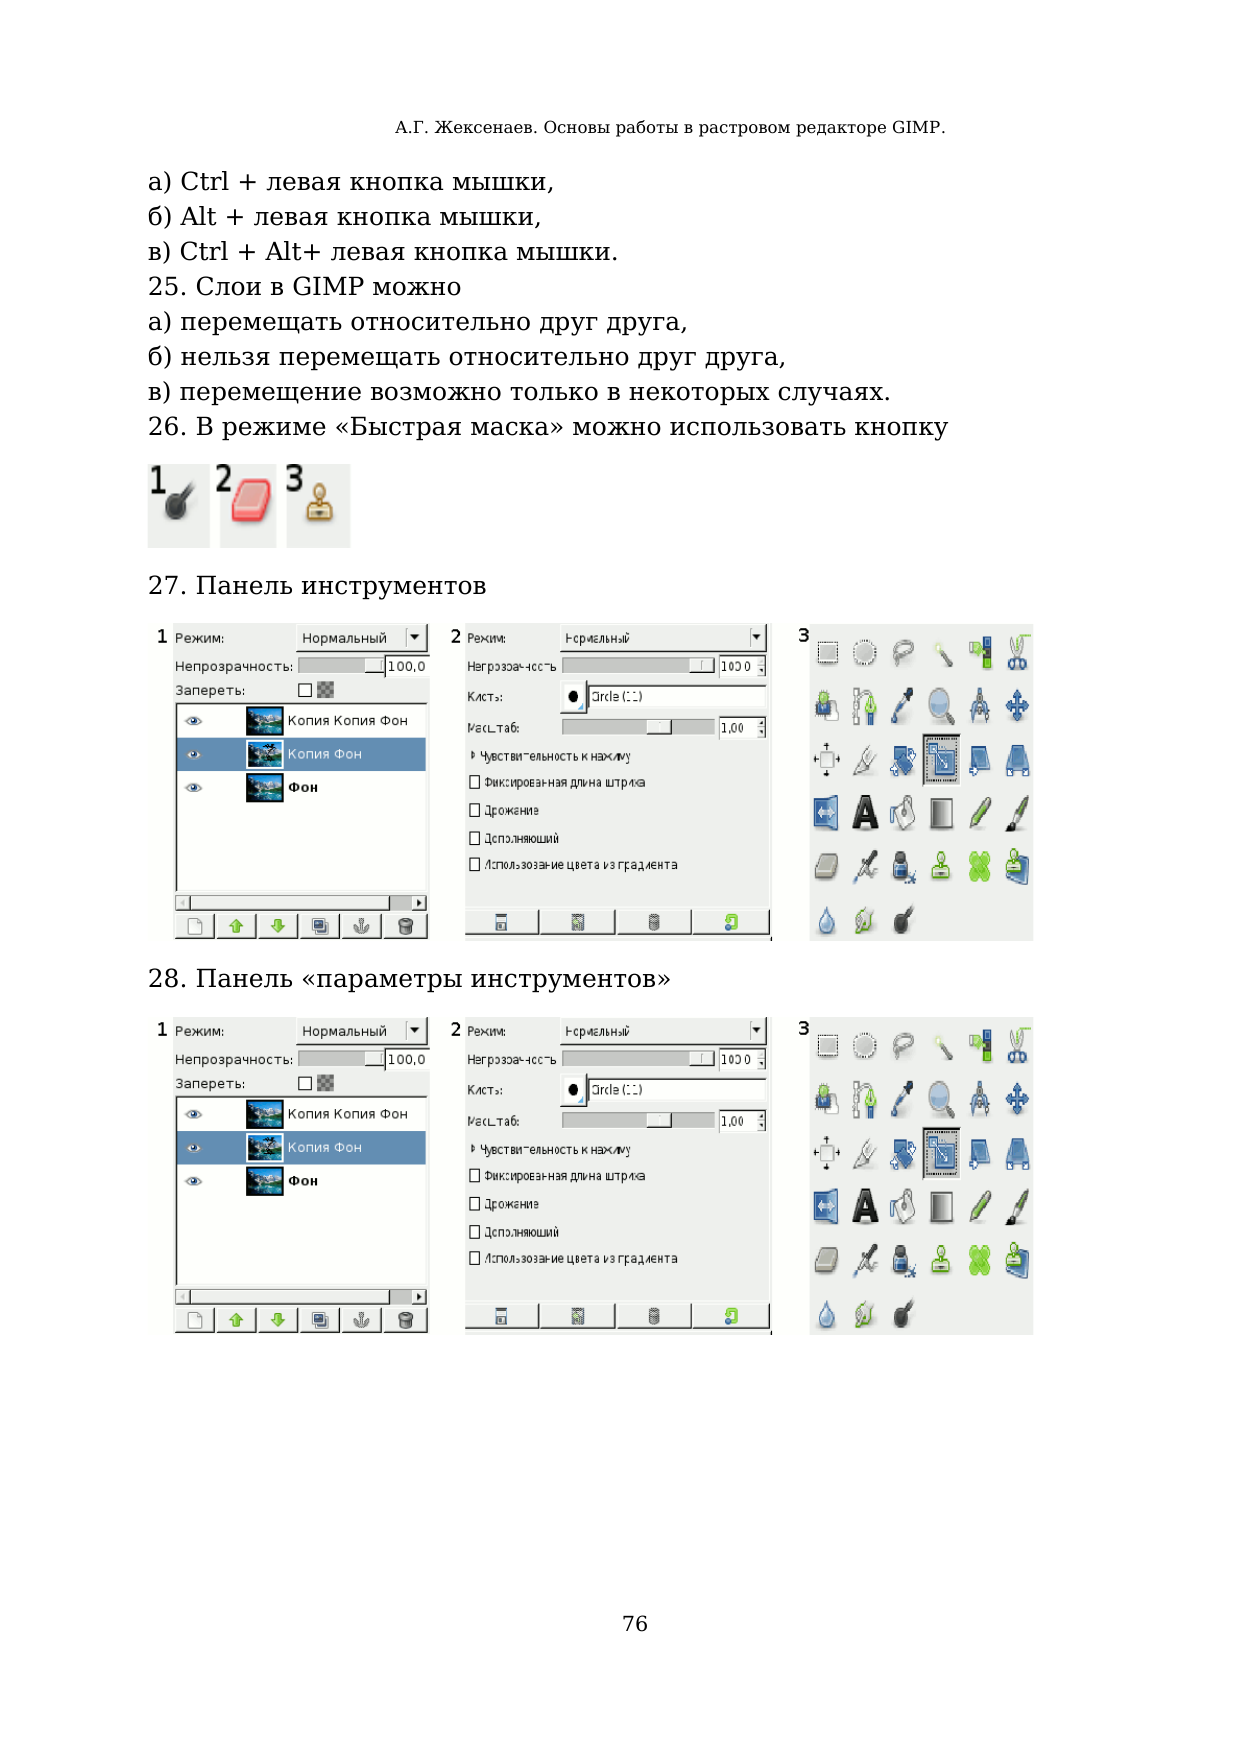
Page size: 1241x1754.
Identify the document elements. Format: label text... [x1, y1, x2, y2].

list Alt + левая кнопка мышки, [148, 202, 1122, 231]
picture [147, 623, 1034, 941]
picture [147, 464, 352, 548]
list В режиме «Быстрая маска» можно использовать кнопку [148, 412, 1122, 441]
list перемещение возможно только в некоторых случаях. [148, 377, 1122, 406]
list Панель «параметры инструментов» [148, 964, 1122, 993]
list Панель инструментов [148, 571, 1122, 600]
list перемещать относительно друг друга, [148, 307, 1122, 336]
list нельзя перемещать относительно друг друга, [148, 342, 1122, 371]
list Ctrl + Alt+ левая кнопка мышки. [148, 237, 1122, 266]
list Слои в GIMP можно [148, 272, 1122, 301]
picture [147, 1017, 1034, 1335]
list Ctrl + левая кнопка мышки, [148, 167, 1122, 196]
